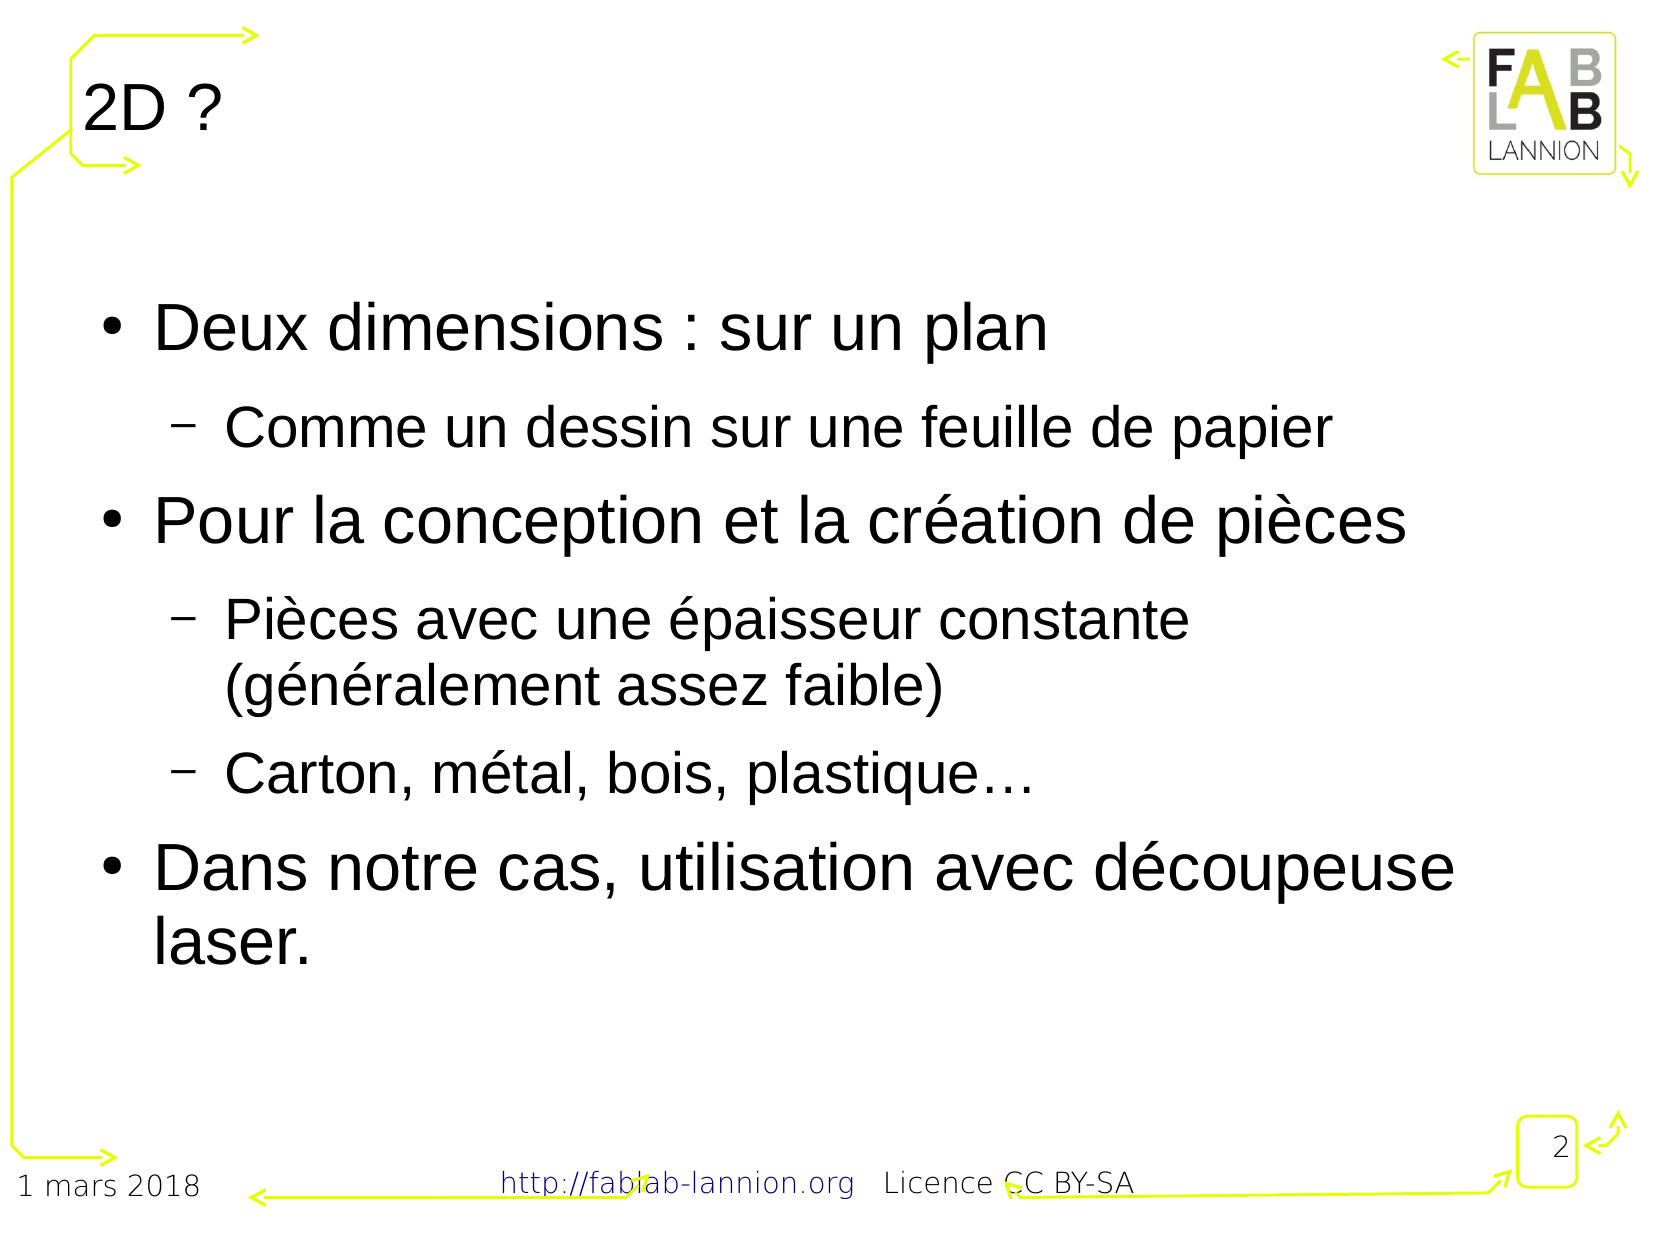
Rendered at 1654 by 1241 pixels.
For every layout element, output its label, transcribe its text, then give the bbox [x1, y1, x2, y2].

list Deux dimensions : sur un plan Comme un dessin sur une feuille de papier Pour la conception et la création de pièces Pièces avec une épaisseur constante (généralement assez faible) Carton, métal, bois, plastique… Dans notre cas, utilisation avec découpeuse laser. [82, 290, 1571, 1010]
title 2D ? [82, 49, 1441, 166]
picture [1470, 29, 1619, 178]
